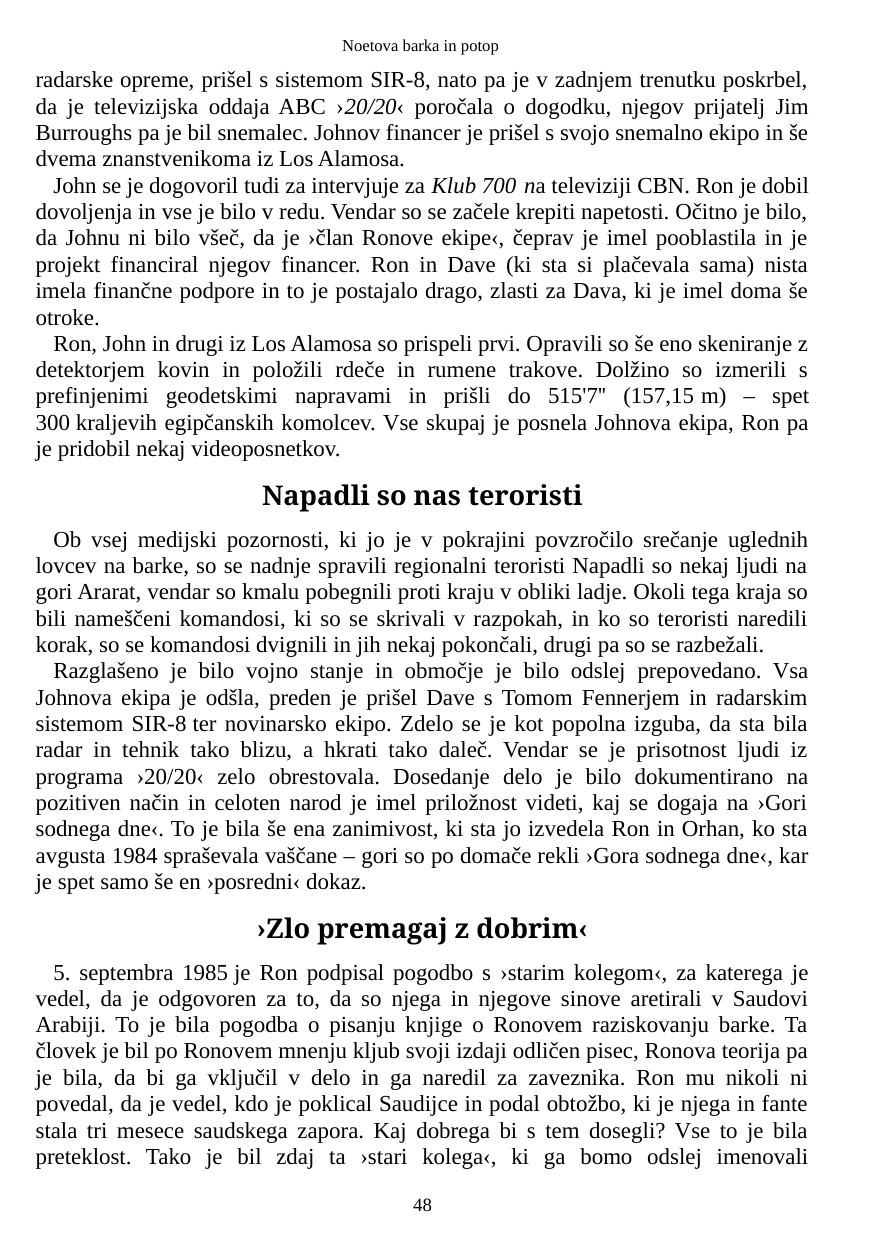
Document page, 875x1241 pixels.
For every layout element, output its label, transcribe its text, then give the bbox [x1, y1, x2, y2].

text Ob vsej medijski pozornosti, ki jo je v pokrajini povzročilo srečanje uglednih lovcev na barke, so se nadnje spravili regionalni teroristi Napadli so nekaj ljudi na gori Ararat, vendar so kmalu pobegnili proti kraju v obliki ladje. Okoli tega kraja so bili nameščeni komandosi, ki so se skrivali v razpokah, in ko so teroristi naredili korak, so se komandosi dvignili in jih nekaj pokončali, drugi pa so se razbežali. [35, 526, 809, 657]
text Ron, John in drugi iz Los Alamosa so prispeli prvi. Opravili so še eno skeniranje z detektorjem kovin in položili rdeče in rumene trakove. Dolžino so izmerili s prefinjenimi geodetskimi napravami in prišli do 515'7'' (157,15 m) – spet 300 kraljevih egipčanskih komolcev. Vse skupaj je posnela Johnova ekipa, Ron pa je pridobil nekaj videoposnetkov. [35, 330, 809, 462]
text John se je dogovoril tudi za intervjuje za Klub 700 na televiziji CBN. Ron je dobil dovoljenja in vse je bilo v redu. Vendar so se začele krepiti napetosti. Očitno je bilo, da Johnu ni bilo všeč, da je ›član Ronove ekipe‹, čeprav je imel pooblastila in je projekt financiral njegov financer. Ron in Dave (ki sta si plačevala sama) nista imela finančne podpore in to je postajalo drago, zlasti za Dava, ki je imel doma še otroke. [35, 172, 809, 330]
subtitle Napadli so nas teroristi [35, 476, 809, 513]
text radarske opreme, prišel s sistemom SIR-8, nato pa je v zadnjem trenutku poskrbel, da je televizijska oddaja ABC ›20/20‹ poročala o dogodku, njegov prijatelj Jim Burroughs pa je bil snemalec. Johnov financer je prišel s svojo snemalno ekipo in še dvema znanstvenikoma iz Los Alamosa. [35, 66, 809, 172]
text Razglašeno je bilo vojno stanje in območje je bilo odslej prepovedano. Vsa Johnova ekipa je odšla, preden je prišel Dave s Tomom Fennerjem in radarskim sistemom SIR-8 ter novinarsko ekipo. Zdelo se je kot popolna izguba, da sta bila radar in tehnik tako blizu, a hkrati tako daleč. Vendar se je prisotnost ljudi iz programa ›20/20‹ zelo obrestovala. Dosedanje delo je bilo dokumentirano na pozitiven način in celoten narod je imel priložnost videti, kaj se dogaja na ›Gori sodnega dne‹. To je bila še ena zanimivost, ki sta jo izvedela Ron in Orhan, ko sta avgusta 1984 spraševala vaščane – gori so po domače rekli ›Gora sodnega dne‹, kar je spet samo še en ›posredni‹ dokaz. [35, 657, 809, 894]
text 5. septembra 1985 je Ron podpisal pogodbo s ›starim kolegom‹, za katerega je vedel, da je odgovoren za to, da so njega in njegove sinove aretirali v Saudovi Arabiji. To je bila pogodba o pisanju knjige o Ronovem raziskovanju barke. Ta človek je bil po Ronovem mnenju kljub svoji izdaji odličen pisec, Ronova teorija pa je bila, da bi ga vključil v delo in ga naredil za zaveznika. Ron mu nikoli ni povedal, da je vedel, kdo je poklical Saudijce in podal obtožbo, ki je njega in fante stala tri mesece saudskega zapora. Kaj dobrega bi s tem dosegli? Vse to je bila preteklost. Tako je bil zdaj ta ›stari kolega‹, ki ga bomo odslej imenovali [35, 958, 809, 1169]
subtitle ›Zlo premagaj z dobrim‹ [35, 909, 809, 946]
